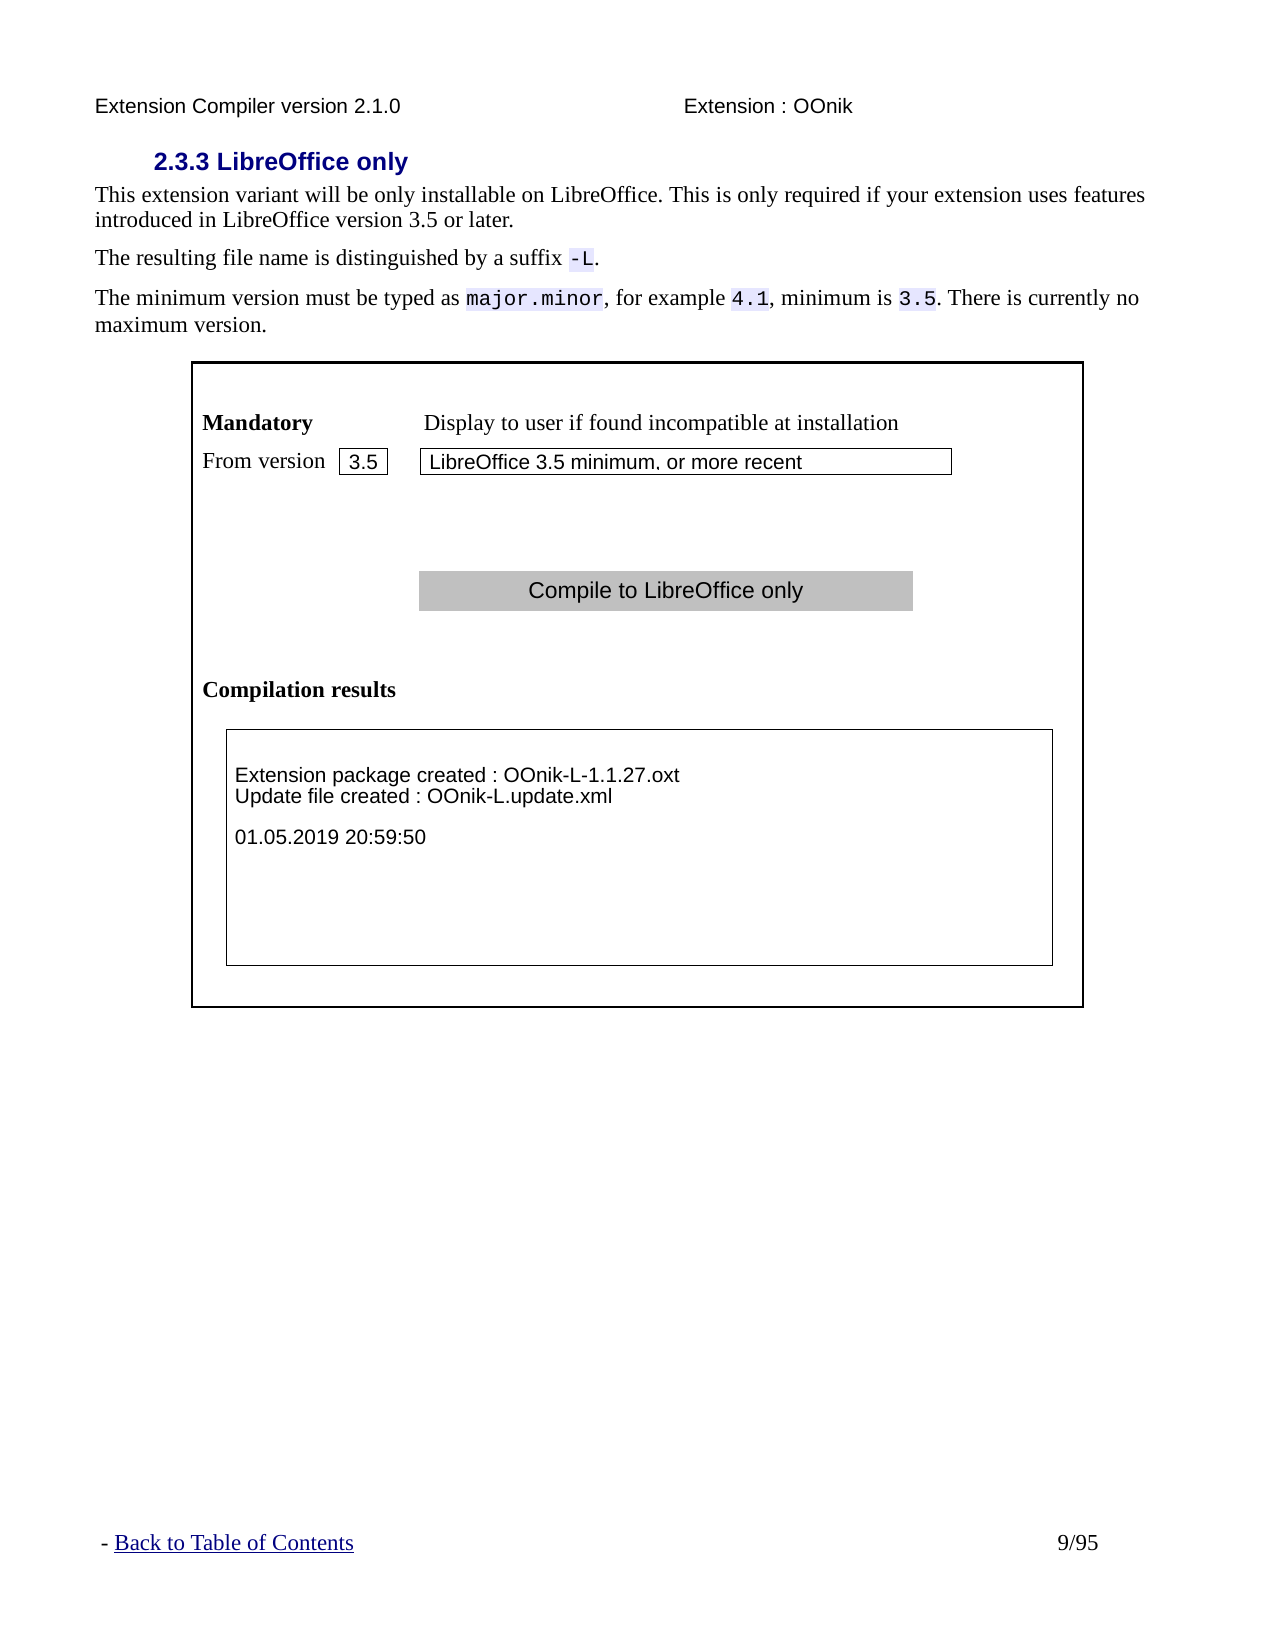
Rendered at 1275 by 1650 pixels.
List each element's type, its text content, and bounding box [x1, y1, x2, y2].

text From version [202, 448, 339, 474]
text The minimum version must be typed as major.minor, for example 4.1, minimum is 3.5. There is currently no maximum version. [94, 284, 1181, 337]
text [388, 448, 420, 474]
subtitle LibreOffice only [153, 147, 1181, 176]
text Mandatory Display to user if found incompatible at installation [202, 410, 1073, 436]
text [952, 448, 1073, 474]
text The resulting file name is distinguished by a suffix -L. [94, 245, 1181, 272]
text This extension variant will be only installable on LibreOffice. This is only required if your extension uses features introduced in LibreOffice version 3.5 or later. [94, 181, 1181, 232]
text Compilation results [202, 676, 1073, 702]
